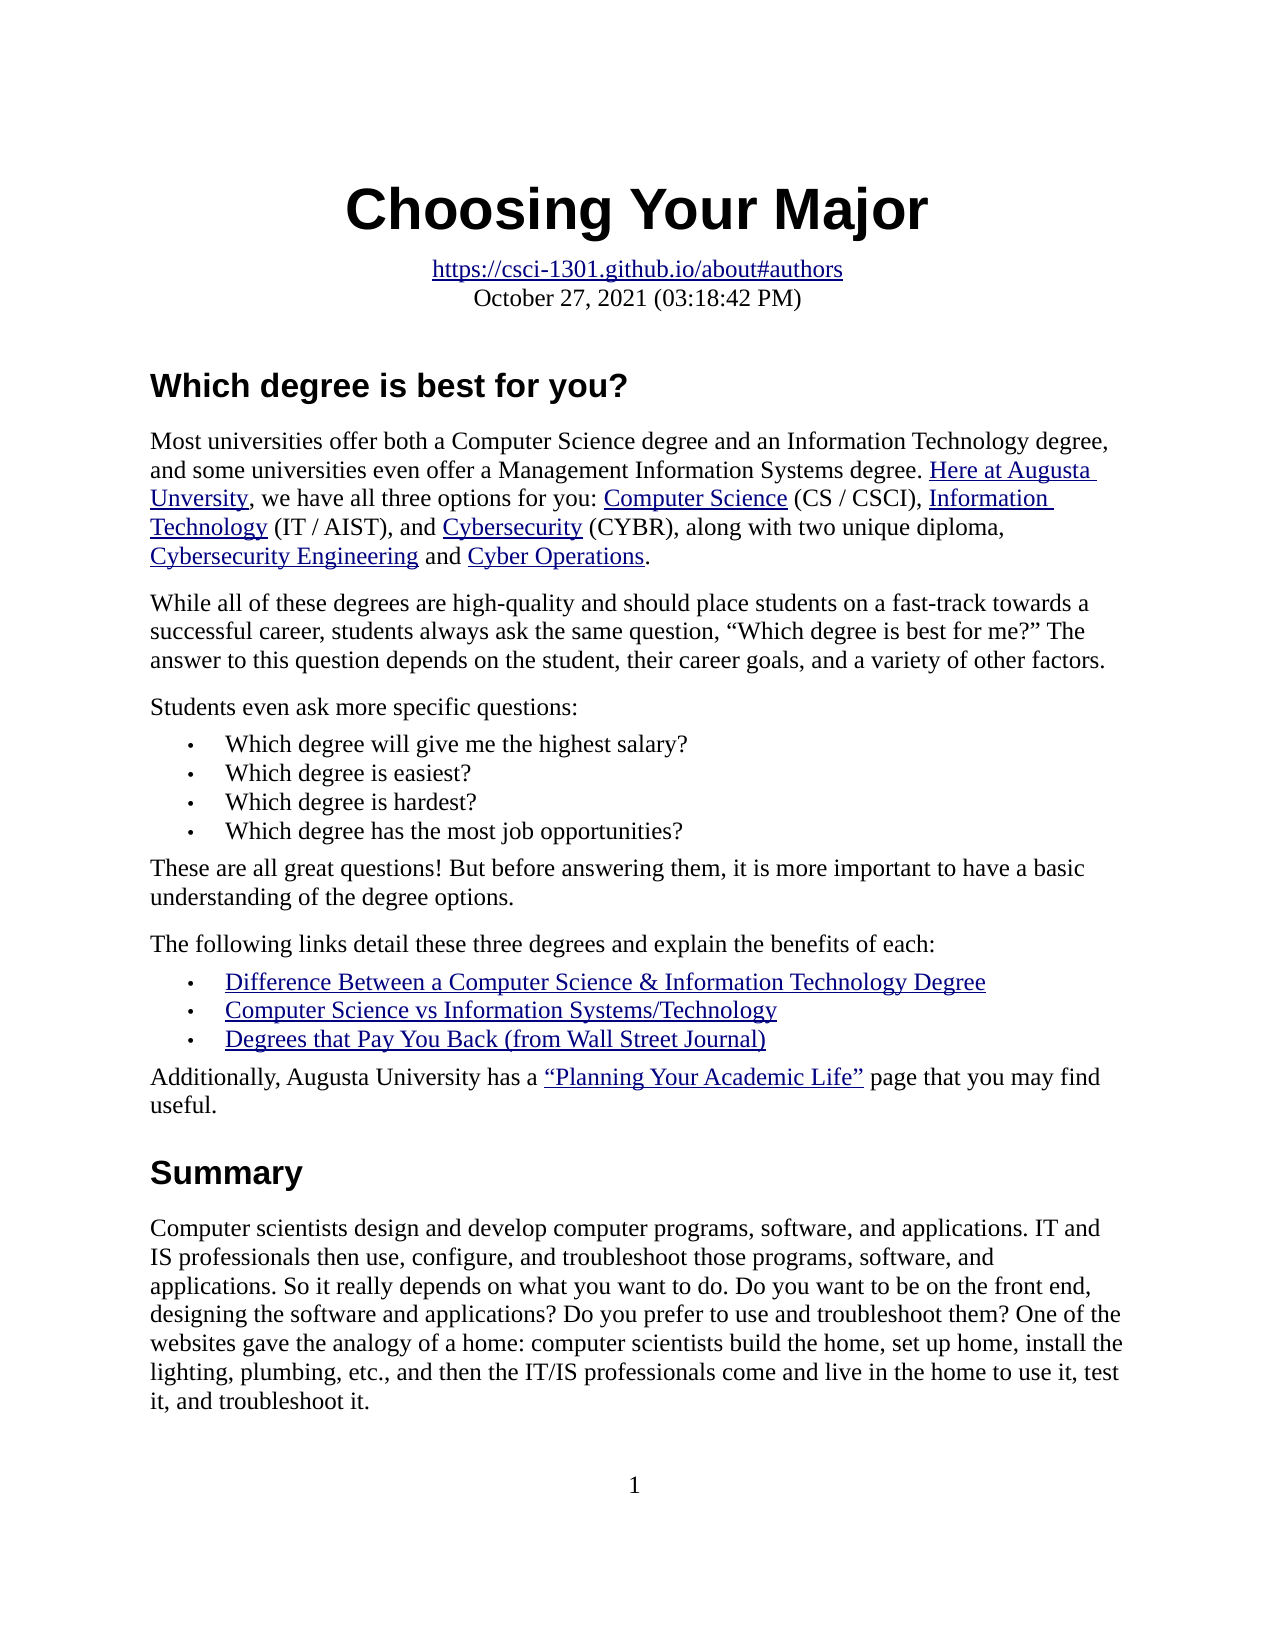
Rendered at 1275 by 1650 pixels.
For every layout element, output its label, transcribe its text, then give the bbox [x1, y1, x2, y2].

list Which degree is hardest? [187, 787, 1125, 816]
subtitle Summary [150, 1153, 1125, 1192]
text https://csci-1301.github.io/about#authors [150, 254, 1125, 283]
list Which degree has the most job opportunities? [187, 816, 1125, 844]
list Difference Between a Computer Science & Information Technology Degree [187, 967, 1125, 995]
text Computer scientists design and develop computer programs, software, and applications. IT and IS professionals then use, configure, and troubleshoot those programs, software, and applications. So it really depends on what you want to do. Do you want to be on the front end, designing the software and applications? Do you prefer to use and troubleshoot them? One of the websites gave the analogy of a home: computer scientists build the home, set up home, install the lighting, plumbing, etc., and then the IT/IS professionals come and live in the home to use it, test it, and troubleshoot it. [150, 1213, 1125, 1414]
list Which degree will give me the highest salary? [187, 729, 1125, 758]
list Computer Science vs Information Systems/Technology [187, 995, 1125, 1024]
text October 27, 2021 (03:18:42 PM) [150, 283, 1125, 312]
list Degrees that Pay You Back (from Wall Street Journal) [187, 1024, 1125, 1053]
title Choosing Your Major [150, 175, 1125, 242]
text The following links detail these three degrees and explain the benefits of each: [150, 929, 1125, 958]
text While all of these degrees are high-quality and should place students on a fast-track towards a successful career, students always ask the same question, “Which degree is best for me?” The answer to this question depends on the student, their career goals, and a variety of other factors. [150, 588, 1125, 674]
text Students even ask more specific questions: [150, 692, 1125, 721]
text Additionally, Augusta University has a “Planning Your Academic Life” page that you may find useful. [150, 1062, 1125, 1119]
subtitle Which degree is best for you? [150, 366, 1125, 404]
list Which degree is easiest? [187, 758, 1125, 787]
text These are all great questions! But before answering them, it is more important to have a basic understanding of the degree options. [150, 853, 1125, 911]
text Most universities offer both a Computer Science degree and an Information Technology degree, and some universities even offer a Management Information Systems degree. Here at Augusta Unversity, we have all three options for you: Computer Science (CS / CSCI), Information Technology (IT / AIST), and Cybersecurity (CYBR), along with two unique diploma, Cybersecurity Engineering and Cyber Operations. [150, 426, 1125, 570]
